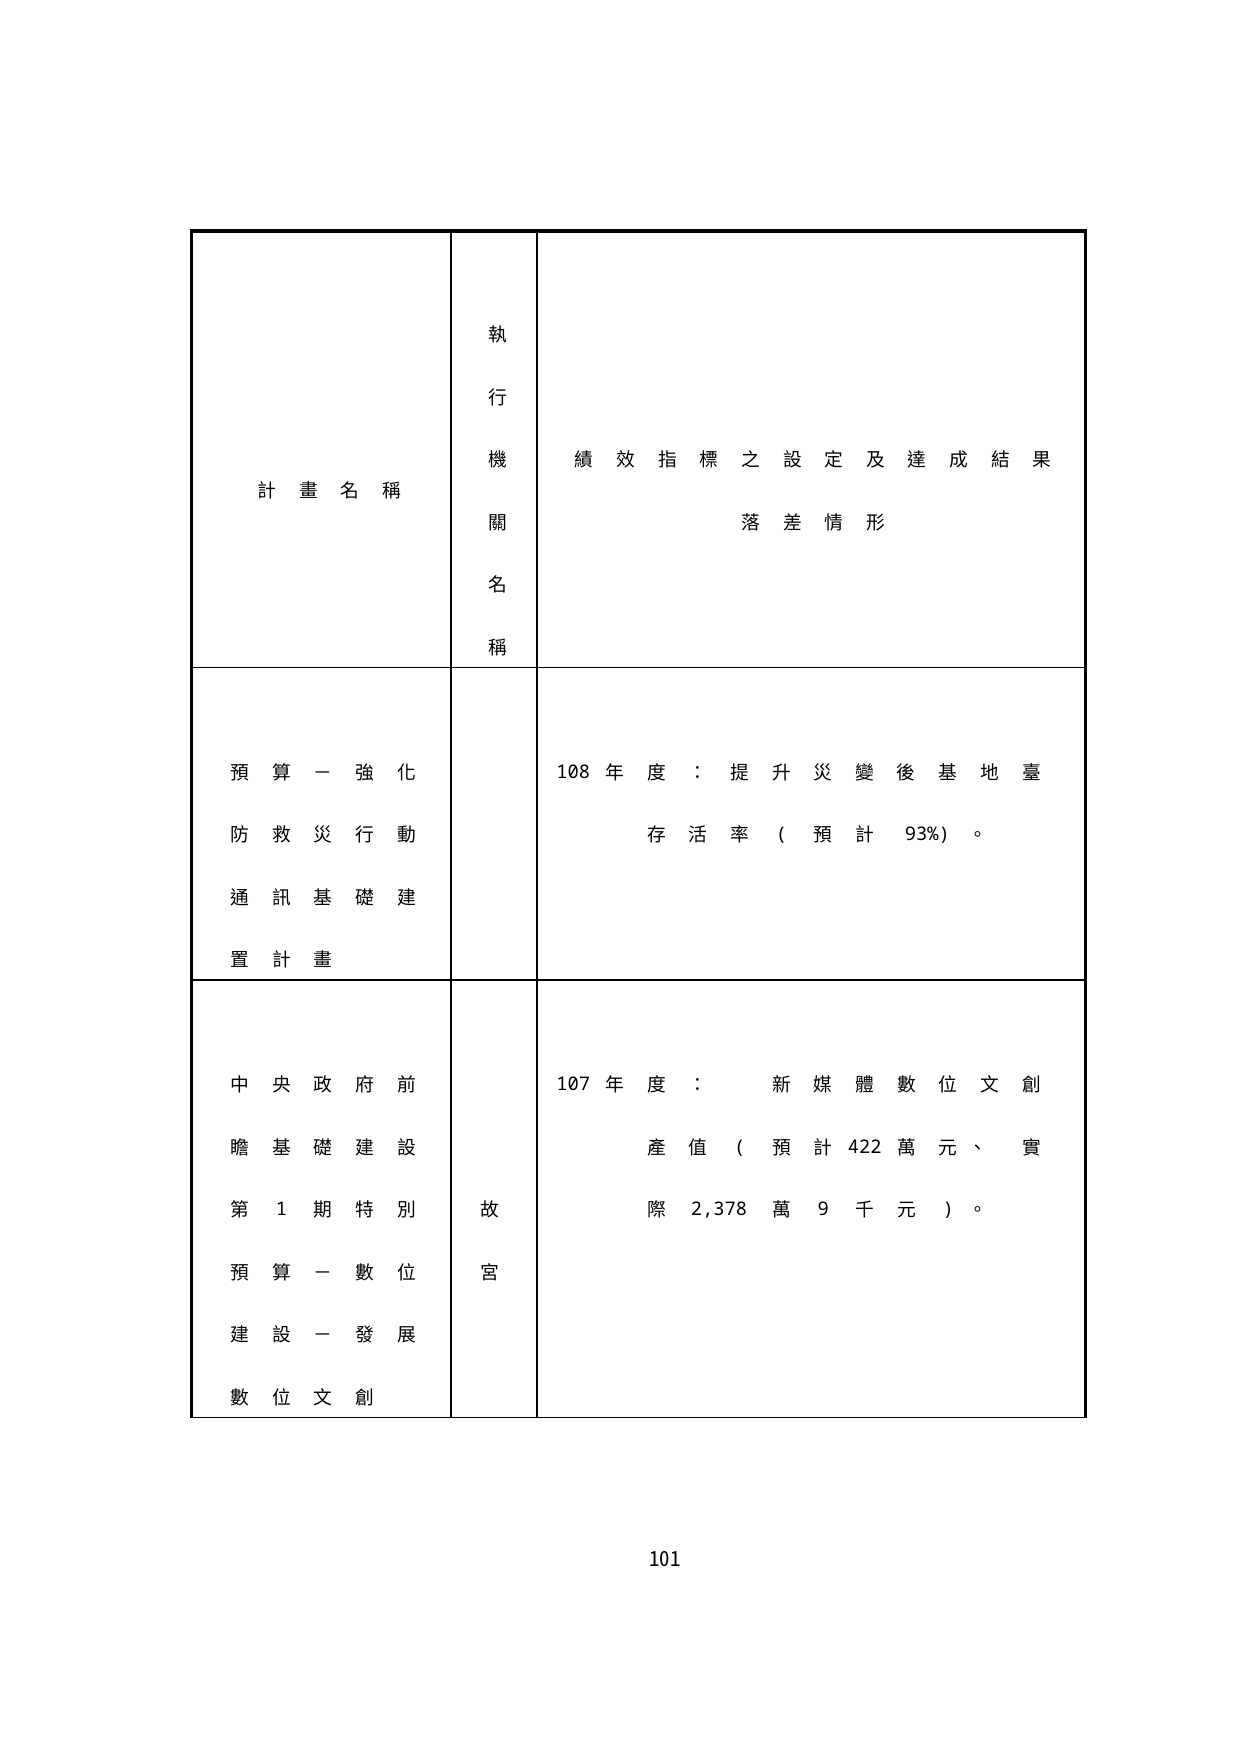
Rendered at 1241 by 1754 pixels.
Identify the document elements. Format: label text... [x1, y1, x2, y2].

table_header 計畫名稱 [193, 233, 450, 667]
table_cell 中央政府前瞻基礎建設第1期特別預算－數位建設－發展數位文創 [193, 981, 450, 1417]
table_cell [452, 668, 536, 979]
table_header 績效指標之設定及達成結果落差情形 [538, 233, 1084, 667]
table_cell 107年度： 新媒體數位文創產值(預計422萬元、實際2,378萬9千元)。 [538, 981, 1084, 1417]
table_cell 108年度：提升災變後基地臺存活率(預計93%)。 [538, 668, 1084, 979]
table_cell 故宮 [452, 981, 536, 1417]
table_cell 預算－強化防救災行動通訊基礎建置計畫 [193, 668, 450, 979]
table_header 執行機關名稱 [452, 233, 536, 667]
